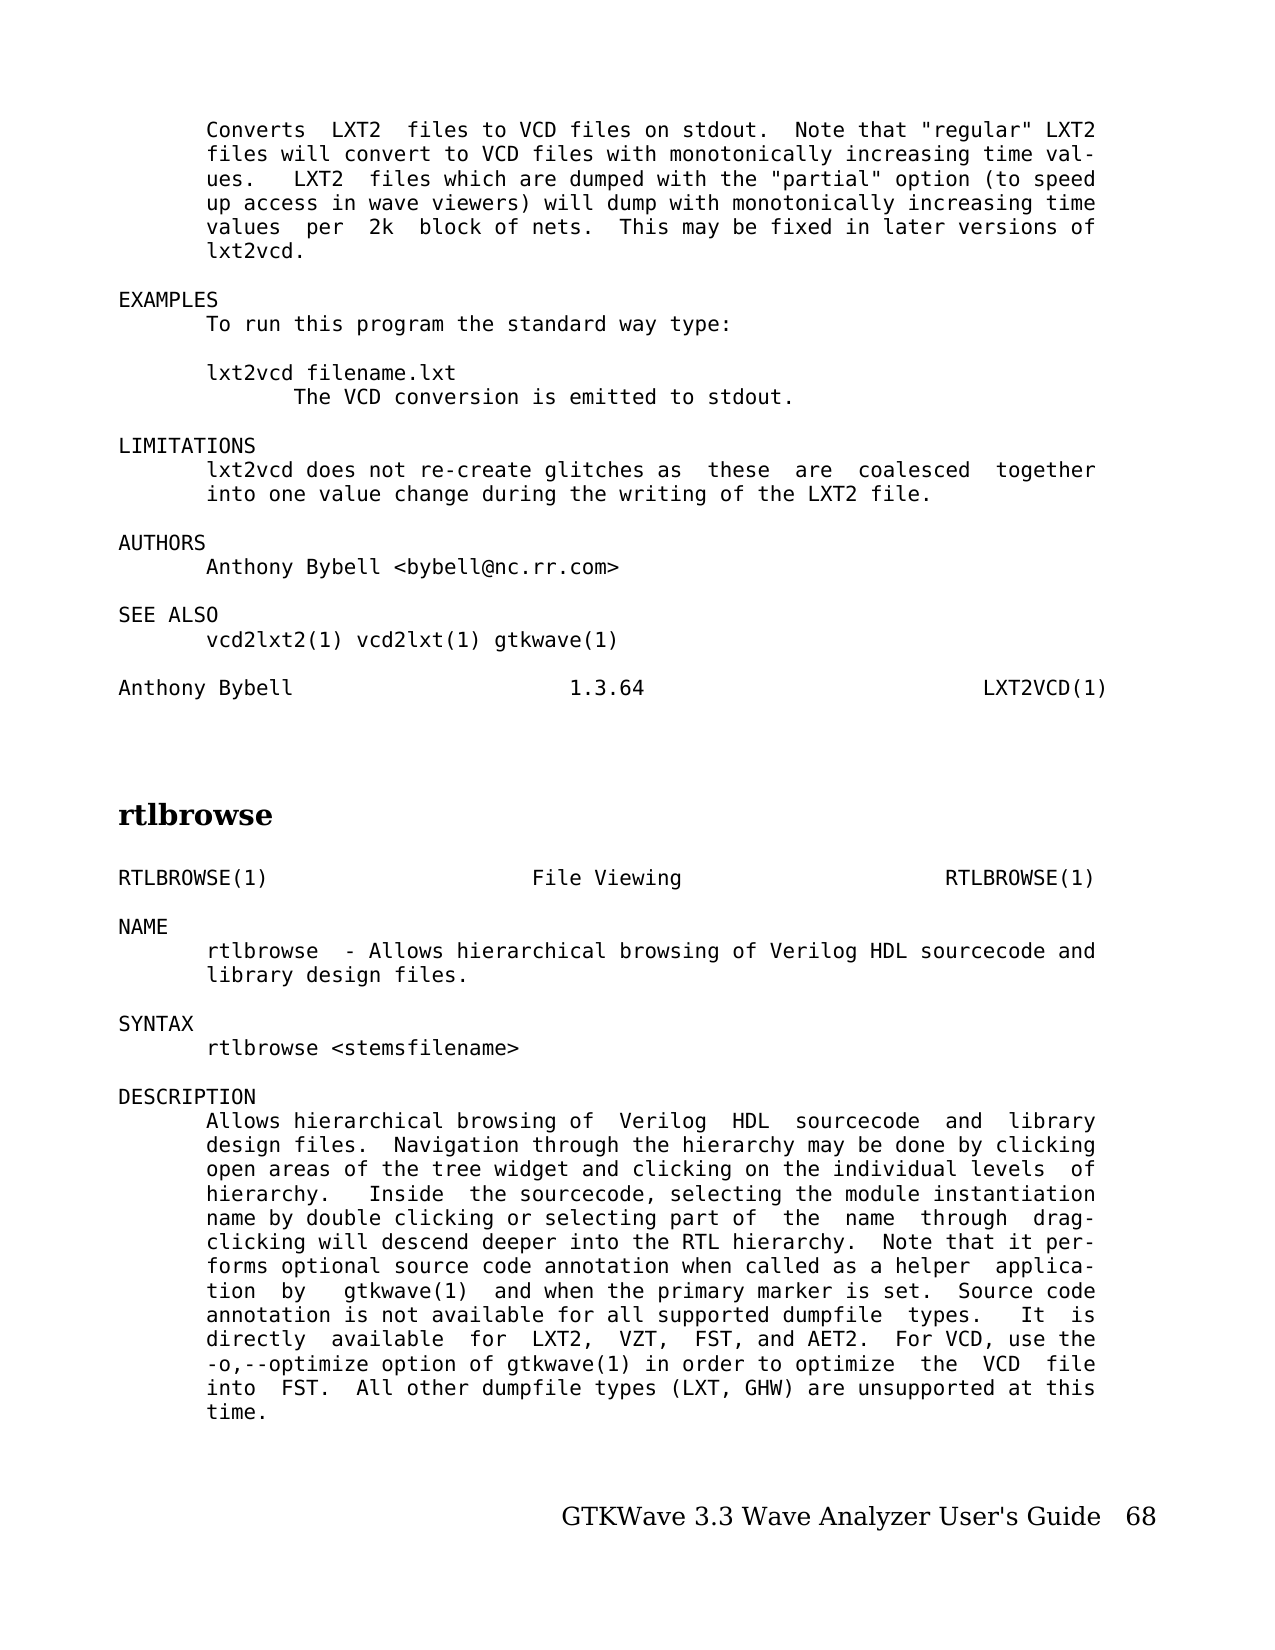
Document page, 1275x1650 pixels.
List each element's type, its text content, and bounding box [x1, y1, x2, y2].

text lxt2vcd does not re-create glitches as these are coalesced together [118, 458, 1157, 482]
text up access in wave viewers) will dump with monotonically increasing time [118, 191, 1157, 215]
text Anthony Bybell 1.3.64 LXT2VCD(1) [118, 676, 1157, 701]
text design files. Navigation through the hierarchy may be done by clicking [118, 1133, 1157, 1157]
text rtlbrowse <stemsfilename> [118, 1036, 1157, 1060]
text EXAMPLES [118, 288, 1157, 312]
text SYNTAX [118, 1012, 1157, 1036]
text rtlbrowse - Allows hierarchical browsing of Verilog HDL sourcecode and [118, 939, 1157, 963]
text RTLBROWSE(1) File Viewing RTLBROWSE(1) [118, 866, 1157, 891]
text SEE ALSO [118, 603, 1157, 628]
text LIMITATIONS [118, 434, 1157, 458]
text library design files. [118, 963, 1157, 988]
text files will convert to VCD files with monotonically increasing time val- [118, 142, 1157, 167]
text -o,--optimize option of gtkwave(1) in order to optimize the VCD file [118, 1352, 1157, 1376]
text To run this program the standard way type: [118, 312, 1157, 337]
text tion by gtkwave(1) and when the primary marker is set. Source code [118, 1279, 1157, 1303]
text values per 2k block of nets. This may be fixed in later versions of [118, 215, 1157, 239]
text time. [118, 1400, 1157, 1424]
text The VCD conversion is emitted to stdout. [118, 385, 1157, 409]
text AUTHORS [118, 531, 1157, 555]
text Converts LXT2 files to VCD files on stdout. Note that "regular" LXT2 [118, 118, 1157, 142]
text annotation is not available for all supported dumpfile types. It is [118, 1303, 1157, 1327]
text DESCRIPTION [118, 1085, 1157, 1109]
text Anthony Bybell <bybell@nc.rr.com> [118, 555, 1157, 579]
text lxt2vcd. [118, 239, 1157, 264]
text directly available for LXT2, VZT, FST, and AET2. For VCD, use the [118, 1327, 1157, 1352]
text forms optional source code annotation when called as a helper applica- [118, 1254, 1157, 1279]
text NAME [118, 915, 1157, 939]
text Allows hierarchical browsing of Verilog HDL sourcecode and library [118, 1109, 1157, 1133]
text rtlbrowse [118, 798, 1157, 832]
text lxt2vcd filename.lxt [118, 361, 1157, 385]
text open areas of the tree widget and clicking on the individual levels of [118, 1157, 1157, 1182]
text name by double clicking or selecting part of the name through drag- [118, 1206, 1157, 1230]
text ues. LXT2 files which are dumped with the "partial" option (to speed [118, 167, 1157, 191]
text clicking will descend deeper into the RTL hierarchy. Note that it per- [118, 1230, 1157, 1254]
text hierarchy. Inside the sourcecode, selecting the module instantiation [118, 1182, 1157, 1206]
text vcd2lxt2(1) vcd2lxt(1) gtkwave(1) [118, 628, 1157, 652]
text into one value change during the writing of the LXT2 file. [118, 482, 1157, 506]
text into FST. All other dumpfile types (LXT, GHW) are unsupported at this [118, 1376, 1157, 1400]
